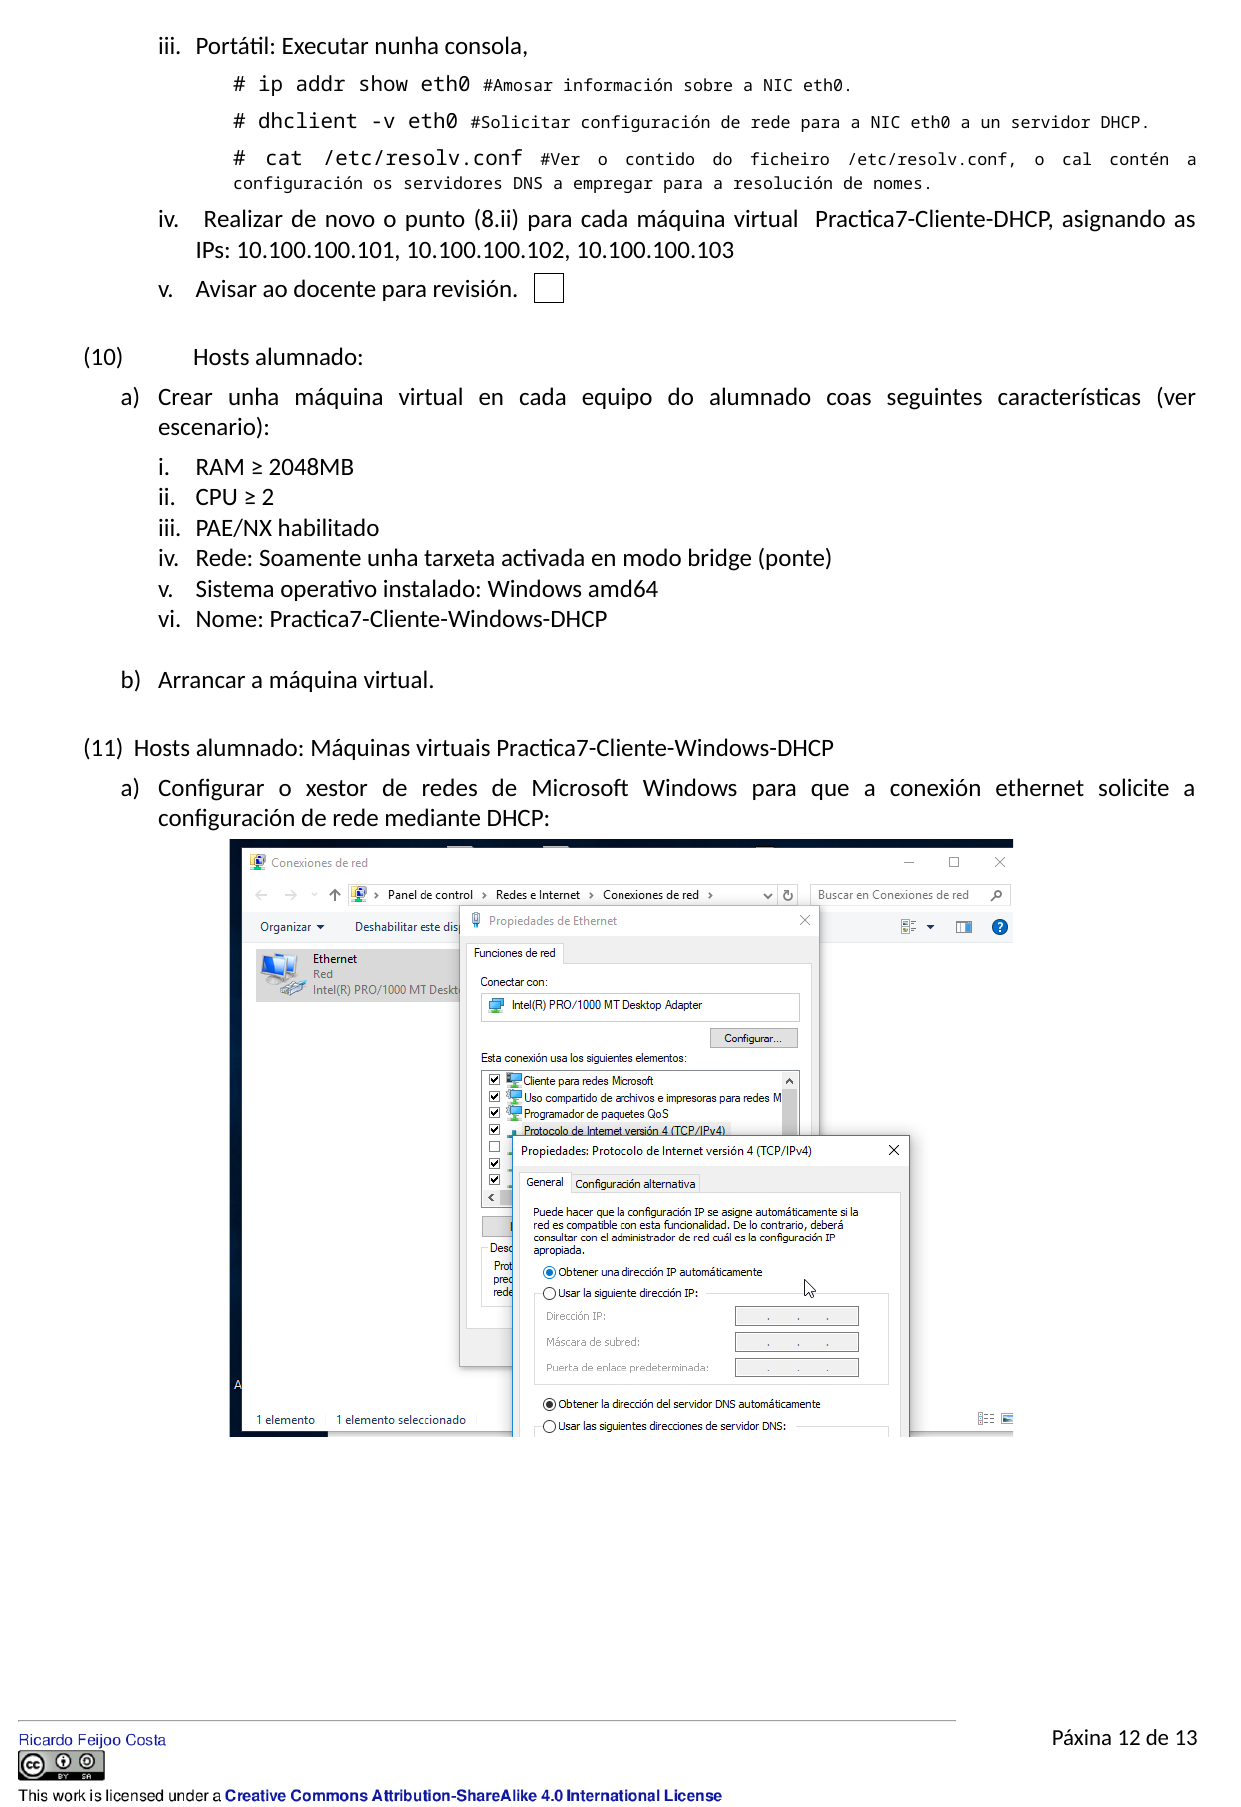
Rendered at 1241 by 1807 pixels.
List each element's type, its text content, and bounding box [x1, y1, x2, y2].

list # ip addr show eth0 #Amosar información sobre a NIC eth0. [195, 69, 1197, 98]
list Crear unha máquina virtual en cada equipo do alumnado coas seguintes características (ver escenario): [120, 381, 1197, 442]
list Configurar o xestor de redes de Microsoft Windows para que a conexión ethernet solicite a configuración de rede mediante DHCP: [120, 772, 1197, 833]
list Sistema operativo instalado: Windows amd64 [158, 573, 1197, 603]
list Hosts alumnado: [83, 342, 1197, 372]
list PAE/NX habilitado [158, 512, 1197, 542]
list CPU ≥ 2 [158, 481, 1197, 512]
list Avisar ao docente para revisión. [158, 273, 1197, 304]
list RAM ≥ 2048MB [158, 451, 1197, 481]
list Rede: Soamente unha tarxeta activada en modo bridge (ponte) [158, 542, 1197, 573]
list Portátil: Executar nunha consola, [158, 30, 1197, 60]
picture [229, 839, 1014, 1437]
list Hosts alumnado: Máquinas virtuais Practica7-Cliente-Windows-DHCP [83, 733, 1197, 763]
list Nome: Practica7-Cliente-Windows-DHCP [158, 603, 1197, 634]
list Realizar de novo o punto (8.ii) para cada máquina virtual Practica7-Cliente-DHCP, asignando as IPs: 10.100.100.101, 10.100.100.102, 10.100.100.103 [158, 203, 1197, 264]
picture [8, 1715, 957, 1806]
list # cat /etc/resolv.conf #Ver o contido do ficheiro /etc/resolv.conf, o cal contén a configuración os servidores DNS a empregar para a resolución de nomes. [195, 143, 1197, 195]
list Arrancar a máquina virtual. [120, 664, 1197, 695]
list # dhclient -v eth0 #Solicitar configuración de rede para a NIC eth0 a un servidor DHCP. [195, 106, 1197, 135]
